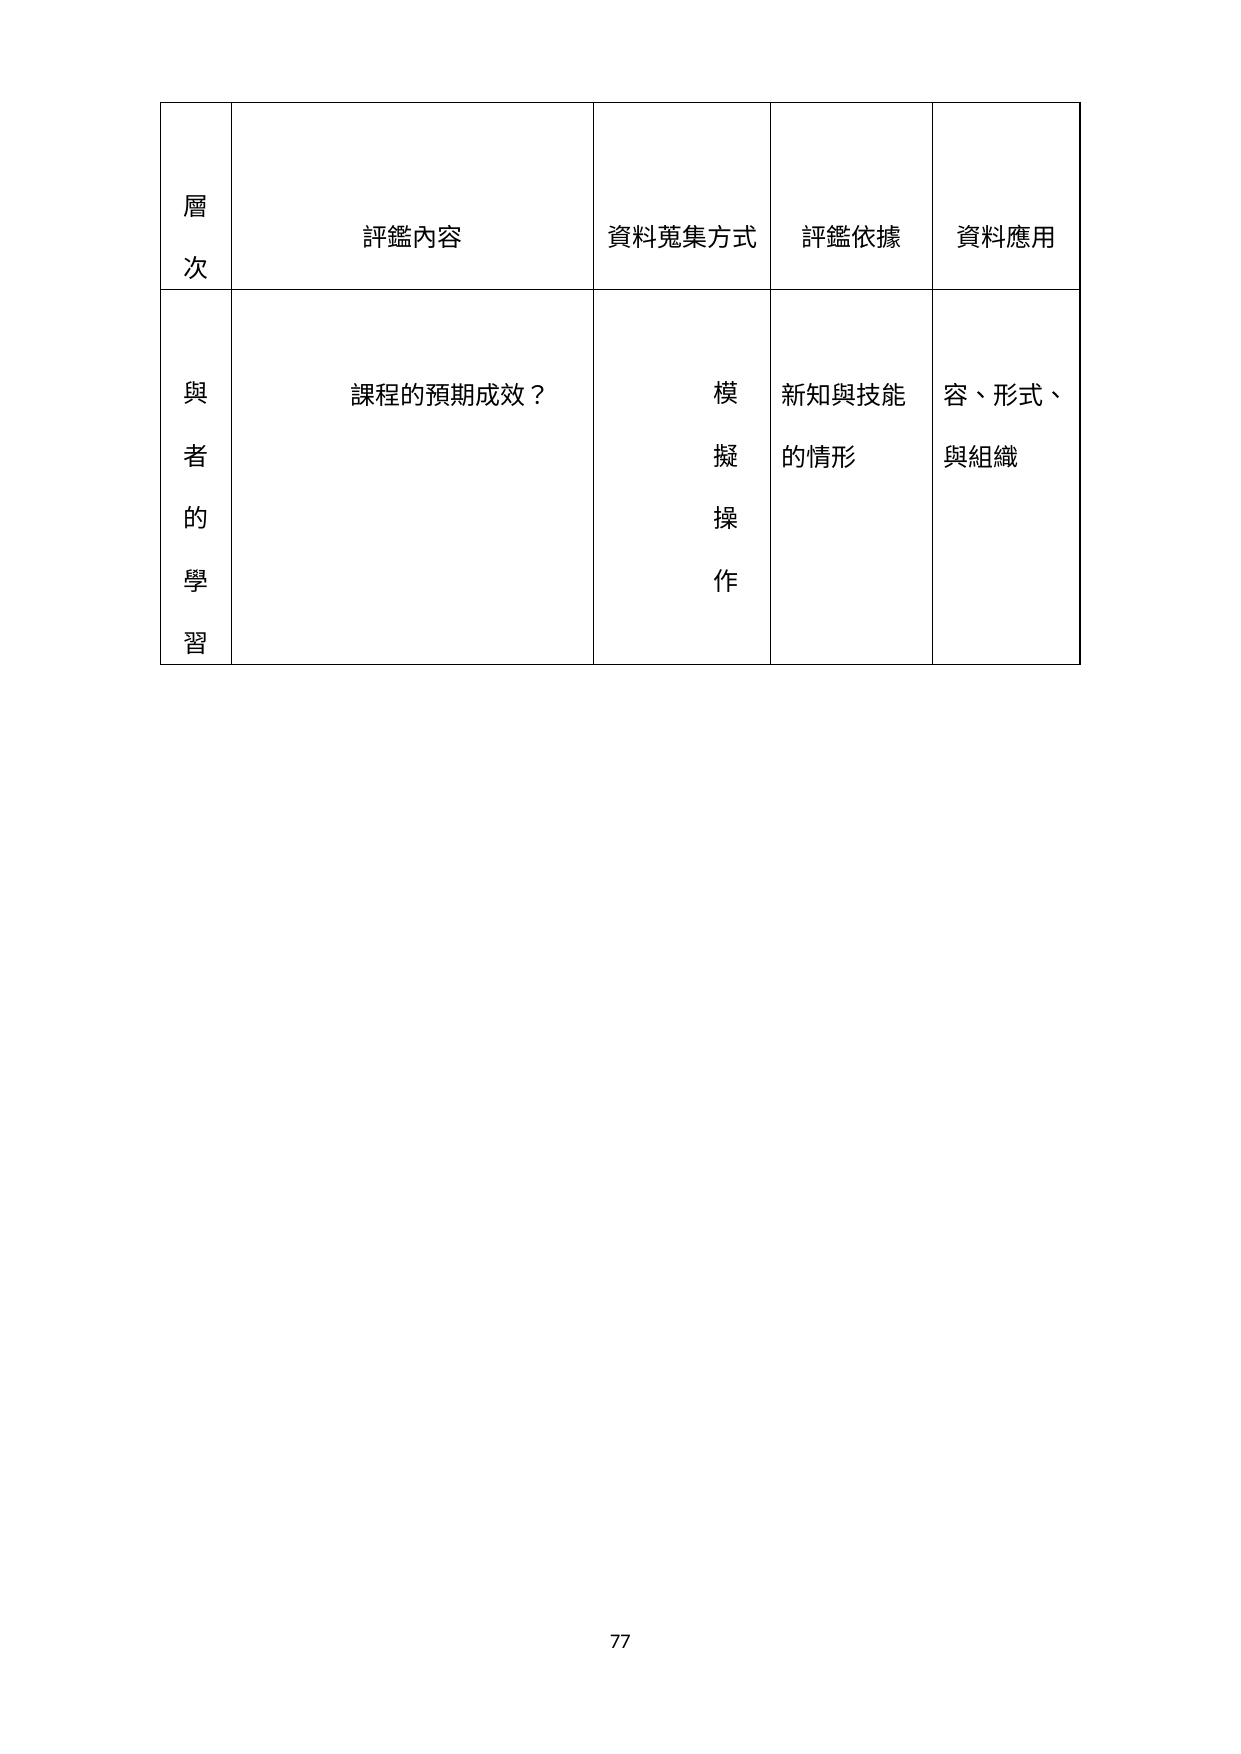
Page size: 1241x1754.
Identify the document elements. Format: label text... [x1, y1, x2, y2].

table_header 資料蒐集方式 [594, 103, 770, 289]
table_cell 課程的預期成效？ [232, 290, 593, 664]
table_cell 實際模擬操作 [594, 290, 770, 664]
table_header 評鑑內容 [232, 103, 593, 289]
table_header 資料應用 [933, 103, 1079, 289]
table_cell 與者的學習 [161, 290, 231, 664]
table_header 評鑑依據 [771, 103, 932, 289]
table_cell 容、形式、與組織 [933, 290, 1079, 664]
table_header 層次 [161, 103, 231, 289]
table_cell 新知與技能的情形 [771, 290, 932, 664]
